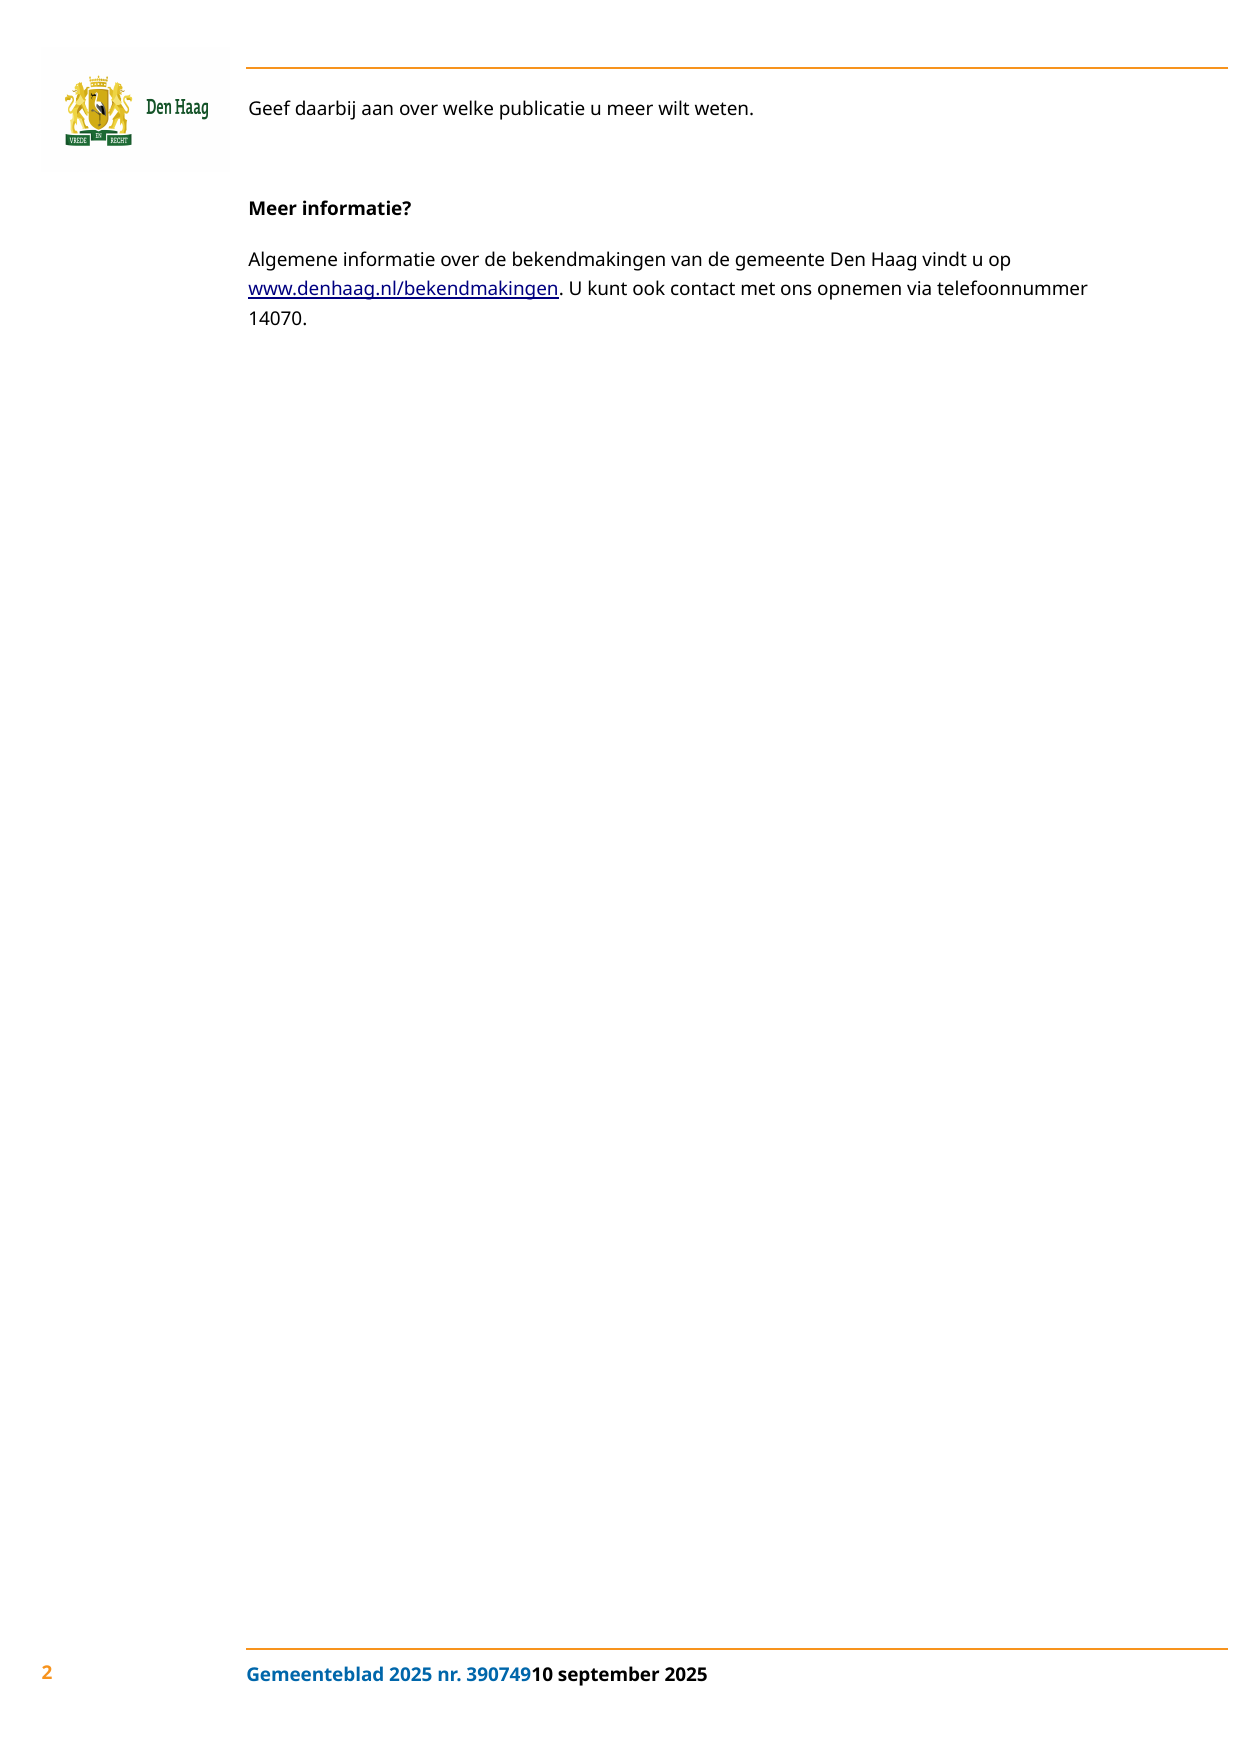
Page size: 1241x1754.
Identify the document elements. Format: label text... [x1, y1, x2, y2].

text Algemene informatie over de bekendmakingen van de gemeente Den Haag vindt u op www.denhaag.nl/bekendmakingen. U kunt ook contact met ons opnemen via telefoonnummer 14070. [248, 246, 1152, 331]
picture [41, 47, 231, 172]
text Geef daarbij aan over welke publicatie u meer wilt weten. [248, 95, 1152, 121]
text Meer informatie? [248, 196, 1152, 221]
